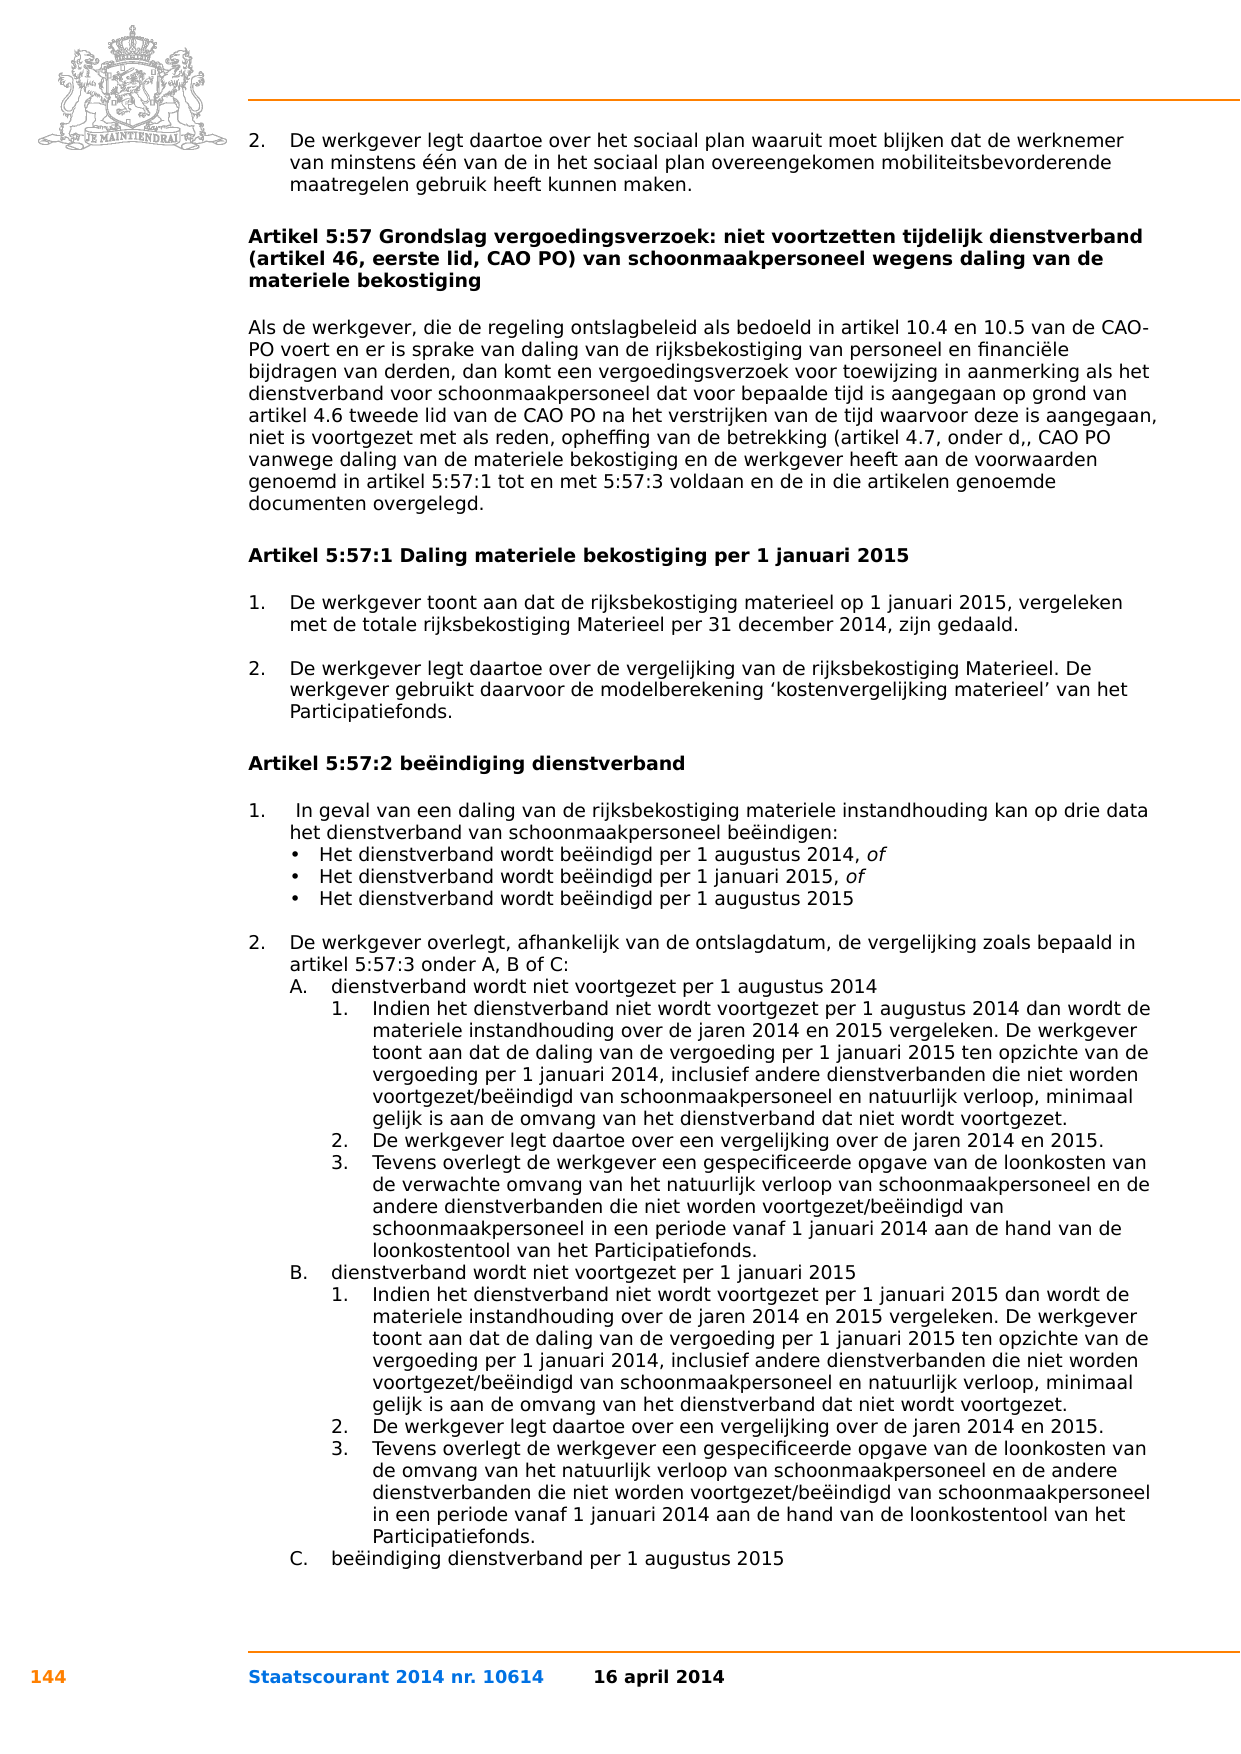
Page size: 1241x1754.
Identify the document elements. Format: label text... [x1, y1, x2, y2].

picture [38, 25, 227, 150]
subtitle Artikel 5:57:1 Daling materiele bekostiging per 1 januari 2015 [248, 544, 1163, 567]
text 2. De werkgever legt daartoe over een vergelijking over de jaren 2014 en 2015. [331, 1416, 1163, 1438]
text A. dienstverband wordt niet voortgezet per 1 augustus 2014 [289, 976, 1163, 998]
text • Het dienstverband wordt beëindigd per 1 augustus 2014, of [289, 844, 1163, 866]
subtitle Artikel 5:57 Grondslag vergoedingsverzoek: niet voortzetten tijdelijk dienstverband (artikel 46, eerste lid, CAO PO) van schoonmaakpersoneel wegens daling van de materiele bekostiging [248, 226, 1163, 292]
text C. beëindiging dienstverband per 1 augustus 2015 [289, 1547, 1163, 1569]
text 1. In geval van een daling van de rijksbekostiging materiele instandhouding kan op drie data het dienstverband van schoonmaakpersoneel beëindigen: [248, 800, 1163, 844]
text 2. De werkgever legt daartoe over de vergelijking van de rijksbekostiging Materieel. De werkgever gebruikt daarvoor de modelberekening ‘kostenvergelijking materieel’ van het Participatiefonds. [248, 657, 1163, 723]
text 3. Tevens overlegt de werkgever een gespecificeerde opgave van de loonkosten van de omvang van het natuurlijk verloop van schoonmaakpersoneel en de andere dienstverbanden die niet worden voortgezet/beëindigd van schoonmaakpersoneel in een periode vanaf 1 januari 2014 aan de hand van de loonkostentool van het Participatiefonds. [331, 1438, 1163, 1547]
subtitle Artikel 5:57:2 beëindiging dienstverband [248, 753, 1163, 775]
text 1. Indien het dienstverband niet wordt voortgezet per 1 augustus 2014 dan wordt de materiele instandhouding over de jaren 2014 en 2015 vergeleken. De werkgever toont aan dat de daling van de vergoeding per 1 januari 2015 ten opzichte van de vergoeding per 1 januari 2014, inclusief andere dienstverbanden die niet worden voortgezet/beëindigd van schoonmaakpersoneel en natuurlijk verloop, minimaal gelijk is aan de omvang van het dienstverband dat niet wordt voortgezet. [331, 998, 1163, 1130]
text • Het dienstverband wordt beëindigd per 1 januari 2015, of [289, 866, 1163, 888]
text Als de werkgever, die de regeling ontslagbeleid als bedoeld in artikel 10.4 en 10.5 van de CAO-PO voert en er is sprake van daling van de rijksbekostiging van personeel en financiële bijdragen van derden, dan komt een vergoedingsverzoek voor toewijzing in aanmerking als het dienstverband voor schoonmaakpersoneel dat voor bepaalde tijd is aangegaan op grond van artikel 4.6 tweede lid van de CAO PO na het verstrijken van de tijd waarvoor deze is aangegaan, niet is voortgezet met als reden, opheffing van de betrekking (artikel 4.7, onder d,, CAO PO vanwege daling van de materiele bekostiging en de werkgever heeft aan de voorwaarden genoemd in artikel 5:57:1 tot en met 5:57:3 voldaan en de in die artikelen genoemde documenten overgelegd. [248, 317, 1163, 514]
text 2. De werkgever legt daartoe over het sociaal plan waaruit moet blijken dat de werknemer van minstens één van de in het sociaal plan overeengekomen mobiliteitsbevorderende maatregelen gebruik heeft kunnen maken. [248, 130, 1163, 196]
text B. dienstverband wordt niet voortgezet per 1 januari 2015 [289, 1262, 1163, 1284]
text 1. Indien het dienstverband niet wordt voortgezet per 1 januari 2015 dan wordt de materiele instandhouding over de jaren 2014 en 2015 vergeleken. De werkgever toont aan dat de daling van de vergoeding per 1 januari 2015 ten opzichte van de vergoeding per 1 januari 2014, inclusief andere dienstverbanden die niet worden voortgezet/beëindigd van schoonmaakpersoneel en natuurlijk verloop, minimaal gelijk is aan de omvang van het dienstverband dat niet wordt voortgezet. [331, 1284, 1163, 1416]
text • Het dienstverband wordt beëindigd per 1 augustus 2015 [289, 888, 1163, 910]
text 3. Tevens overlegt de werkgever een gespecificeerde opgave van de loonkosten van de verwachte omvang van het natuurlijk verloop van schoonmaakpersoneel en de andere dienstverbanden die niet worden voortgezet/beëindigd van schoonmaakpersoneel in een periode vanaf 1 januari 2014 aan de hand van de loonkostentool van het Participatiefonds. [331, 1152, 1163, 1262]
text 2. De werkgever overlegt, afhankelijk van de ontslagdatum, de vergelijking zoals bepaald in artikel 5:57:3 onder A, B of C: [248, 932, 1163, 976]
text 1. De werkgever toont aan dat de rijksbekostiging materieel op 1 januari 2015, vergeleken met de totale rijksbekostiging Materieel per 31 december 2014, zijn gedaald. [248, 592, 1163, 636]
text 2. De werkgever legt daartoe over een vergelijking over de jaren 2014 en 2015. [331, 1130, 1163, 1152]
